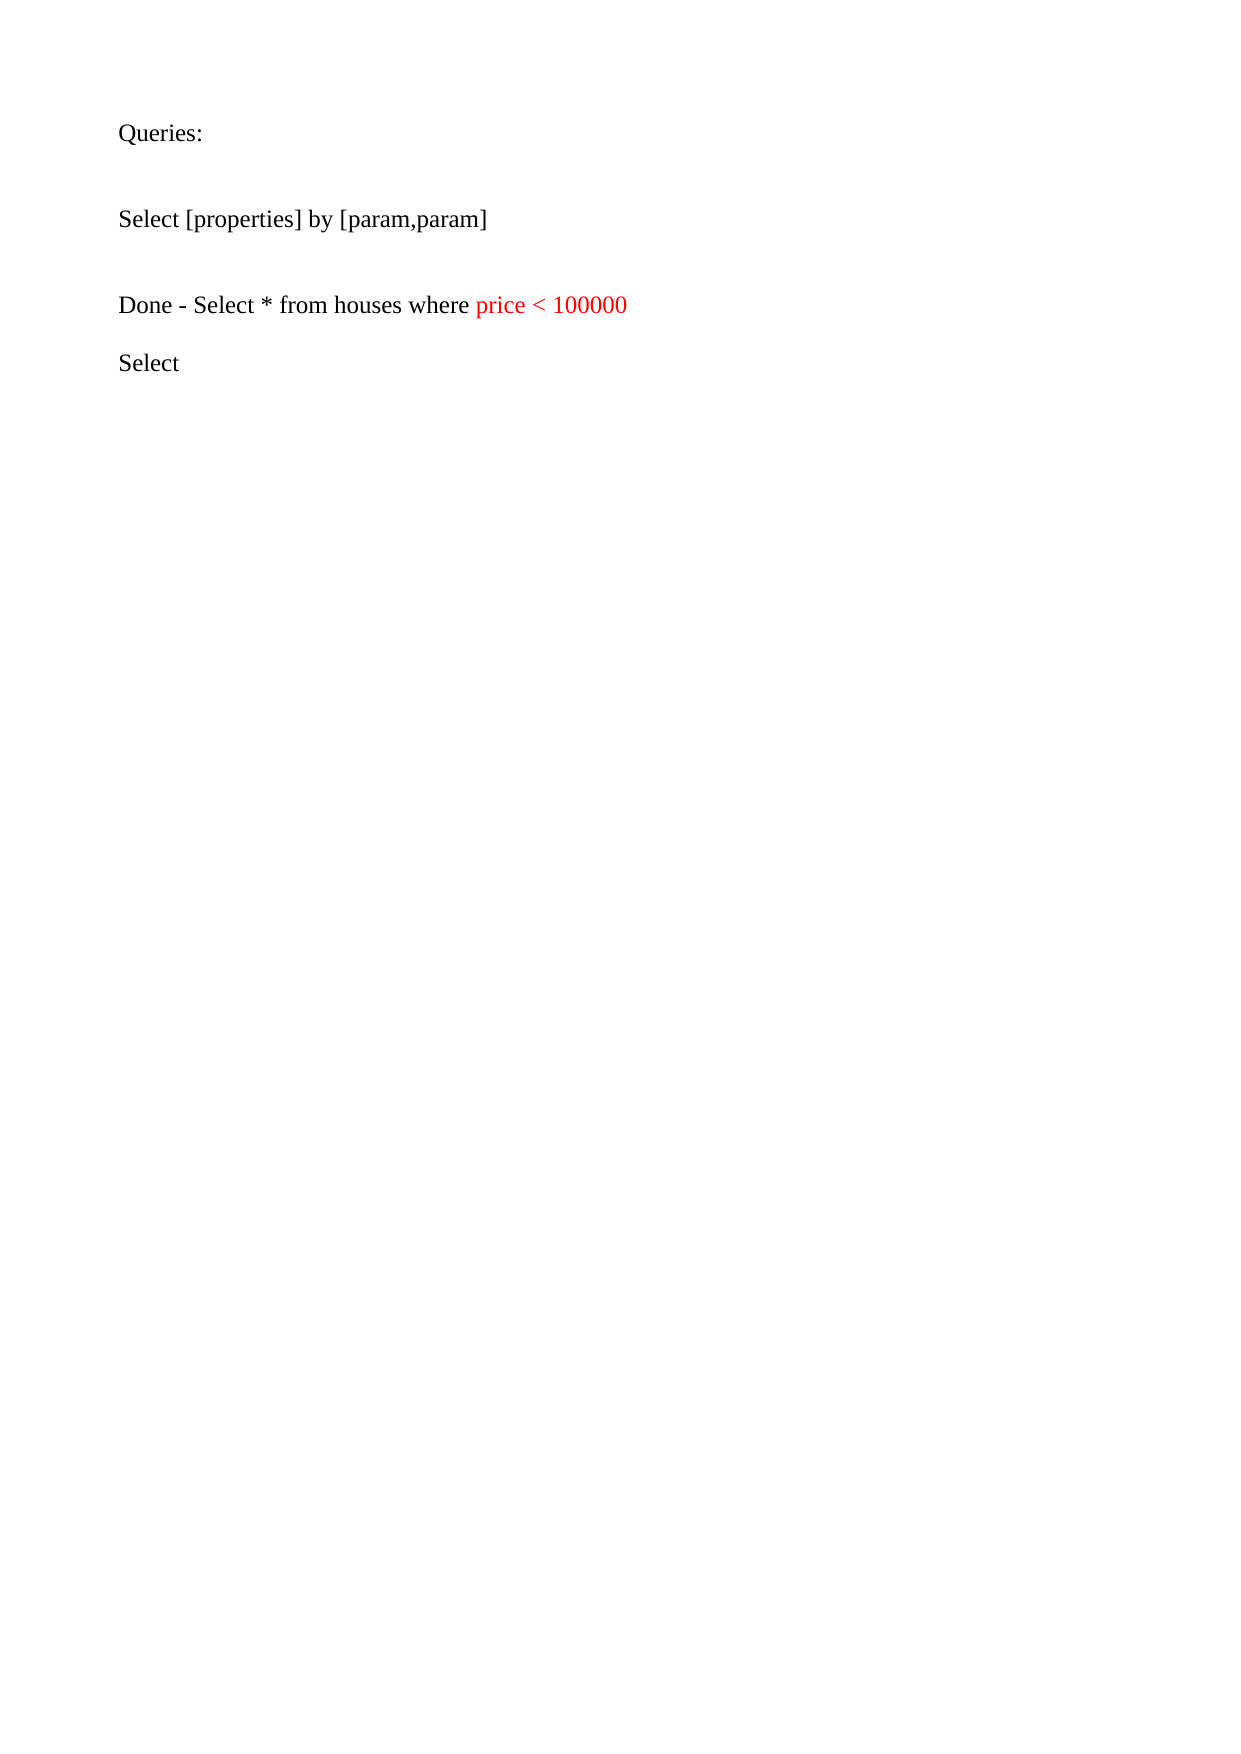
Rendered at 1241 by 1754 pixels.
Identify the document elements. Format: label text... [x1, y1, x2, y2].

text Select [properties] by [param,param] [118, 204, 1122, 233]
text Select [118, 348, 1122, 377]
text Done - Select * from houses where price < 100000 [118, 291, 1122, 319]
text Queries: [118, 118, 1122, 147]
